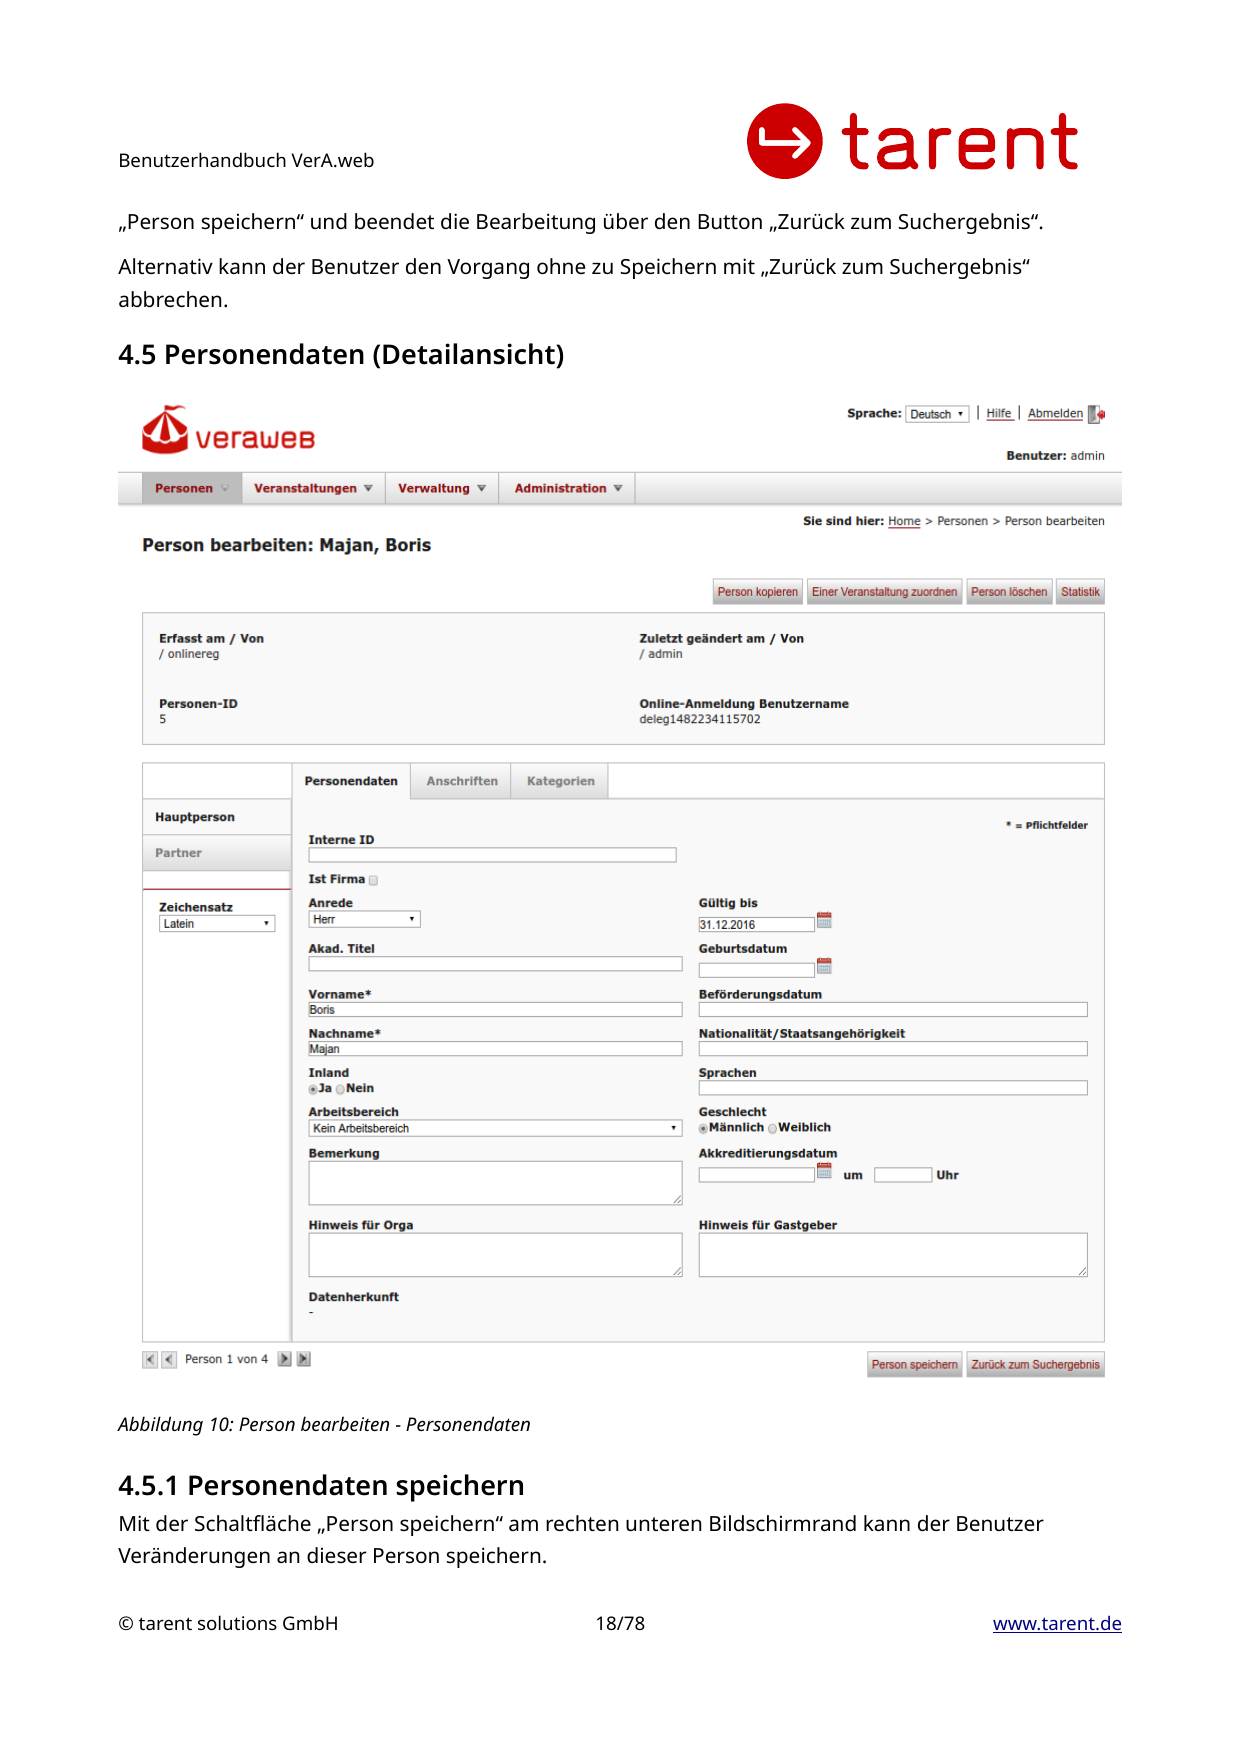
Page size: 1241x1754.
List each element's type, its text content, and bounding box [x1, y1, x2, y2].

text „Person speichern“ und beendet die Bearbeitung über den Button „Zurück zum Suchergebnis“. [118, 207, 1122, 236]
text Mit der Schaltfläche „Person speichern“ am rechten unteren Bildschirmrand kann der Benutzer Veränderungen an dieser Person speichern. [118, 1509, 1122, 1570]
text Abbildung 10: Person bearbeiten - Personendaten [118, 1385, 1122, 1437]
subtitle [118, 377, 1122, 401]
subtitle Personendaten speichern [118, 1437, 1122, 1503]
subtitle Personendaten (Detailansicht) [118, 335, 1122, 372]
text Alternativ kann der Benutzer den Vorgang ohne zu Speichern mit „Zurück zum Suchergebnis“ abbrechen. [118, 252, 1122, 313]
picture [118, 401, 1122, 1385]
